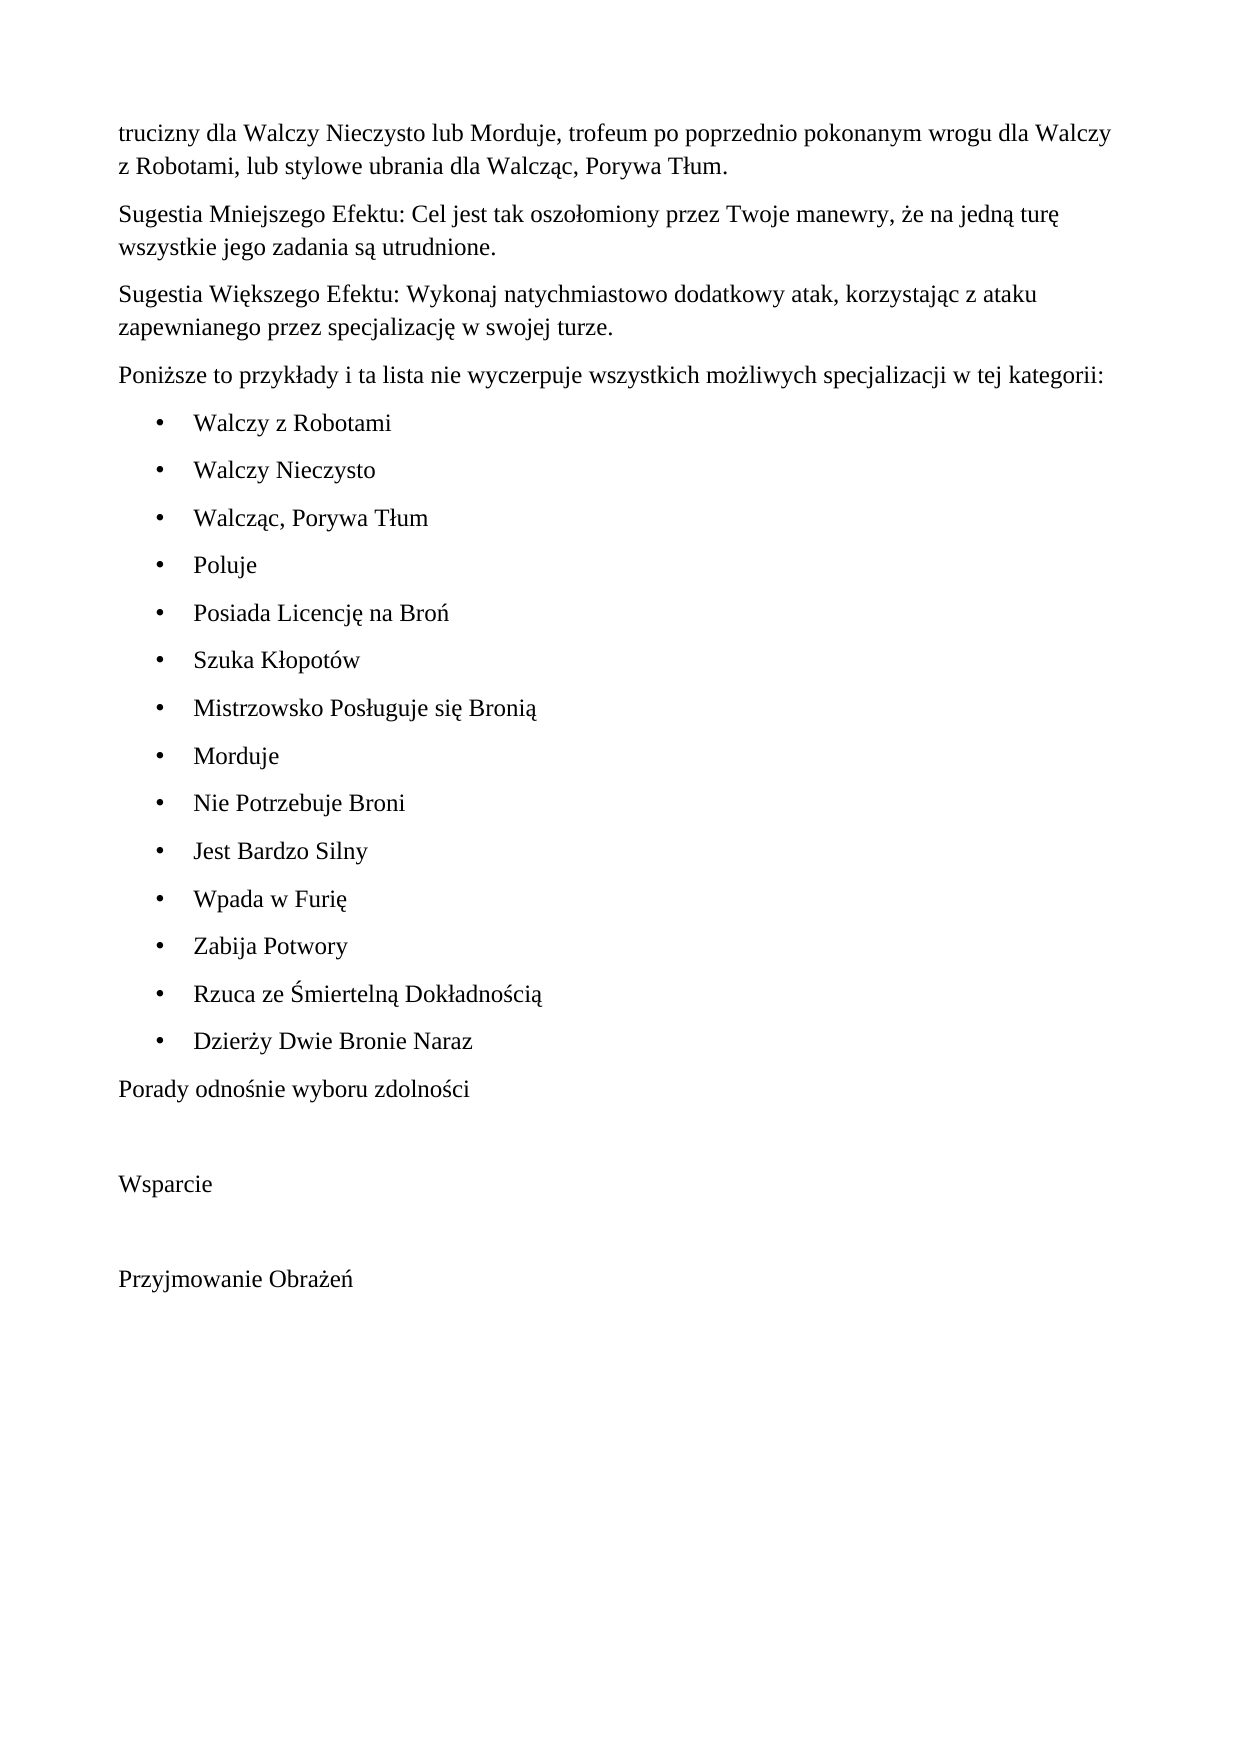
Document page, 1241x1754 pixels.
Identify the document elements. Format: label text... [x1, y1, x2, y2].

list Mistrzowsko Posługuje się Bronią [156, 693, 1122, 722]
list Walczy z Robotami [156, 408, 1122, 436]
list Zabija Potwory [156, 931, 1122, 960]
list Walczy Nieczysto [156, 455, 1122, 484]
list Nie Potrzebuje Broni [156, 788, 1122, 817]
list Jest Bardzo Silny [156, 836, 1122, 865]
list Dzierży Dwie Bronie Naraz [156, 1026, 1122, 1055]
list Wpada w Furię [156, 884, 1122, 912]
list Szuka Kłopotów [156, 646, 1122, 674]
text Sugestia Większego Efektu: Wykonaj natychmiastowo dodatkowy atak, korzystając z ataku zapewnianego przez specjalizację w swojej turze. [118, 279, 1122, 341]
text Wsparcie [118, 1169, 1122, 1198]
text Przyjmowanie Obrażeń [118, 1264, 1122, 1293]
list Rzuca ze Śmiertelną Dokładnością [156, 979, 1122, 1008]
text Porady odnośnie wyboru zdolności [118, 1074, 1122, 1103]
text Sugestia Mniejszego Efektu: Cel jest tak oszołomiony przez Twoje manewry, że na jedną turę wszystkie jego zadania są utrudnione. [118, 199, 1122, 261]
list Posiada Licencję na Broń [156, 598, 1122, 627]
list Poluje [156, 550, 1122, 579]
text trucizny dla Walczy Nieczysto lub Morduje, trofeum po poprzednio pokonanym wrogu dla Walczy z Robotami, lub stylowe ubrania dla Walcząc, Porywa Tłum. [118, 118, 1122, 180]
list Walcząc, Porywa Tłum [156, 503, 1122, 532]
text Poniższe to przykłady i ta lista nie wyczerpuje wszystkich możliwych specjalizacji w tej kategorii: [118, 360, 1122, 389]
list Morduje [156, 741, 1122, 769]
